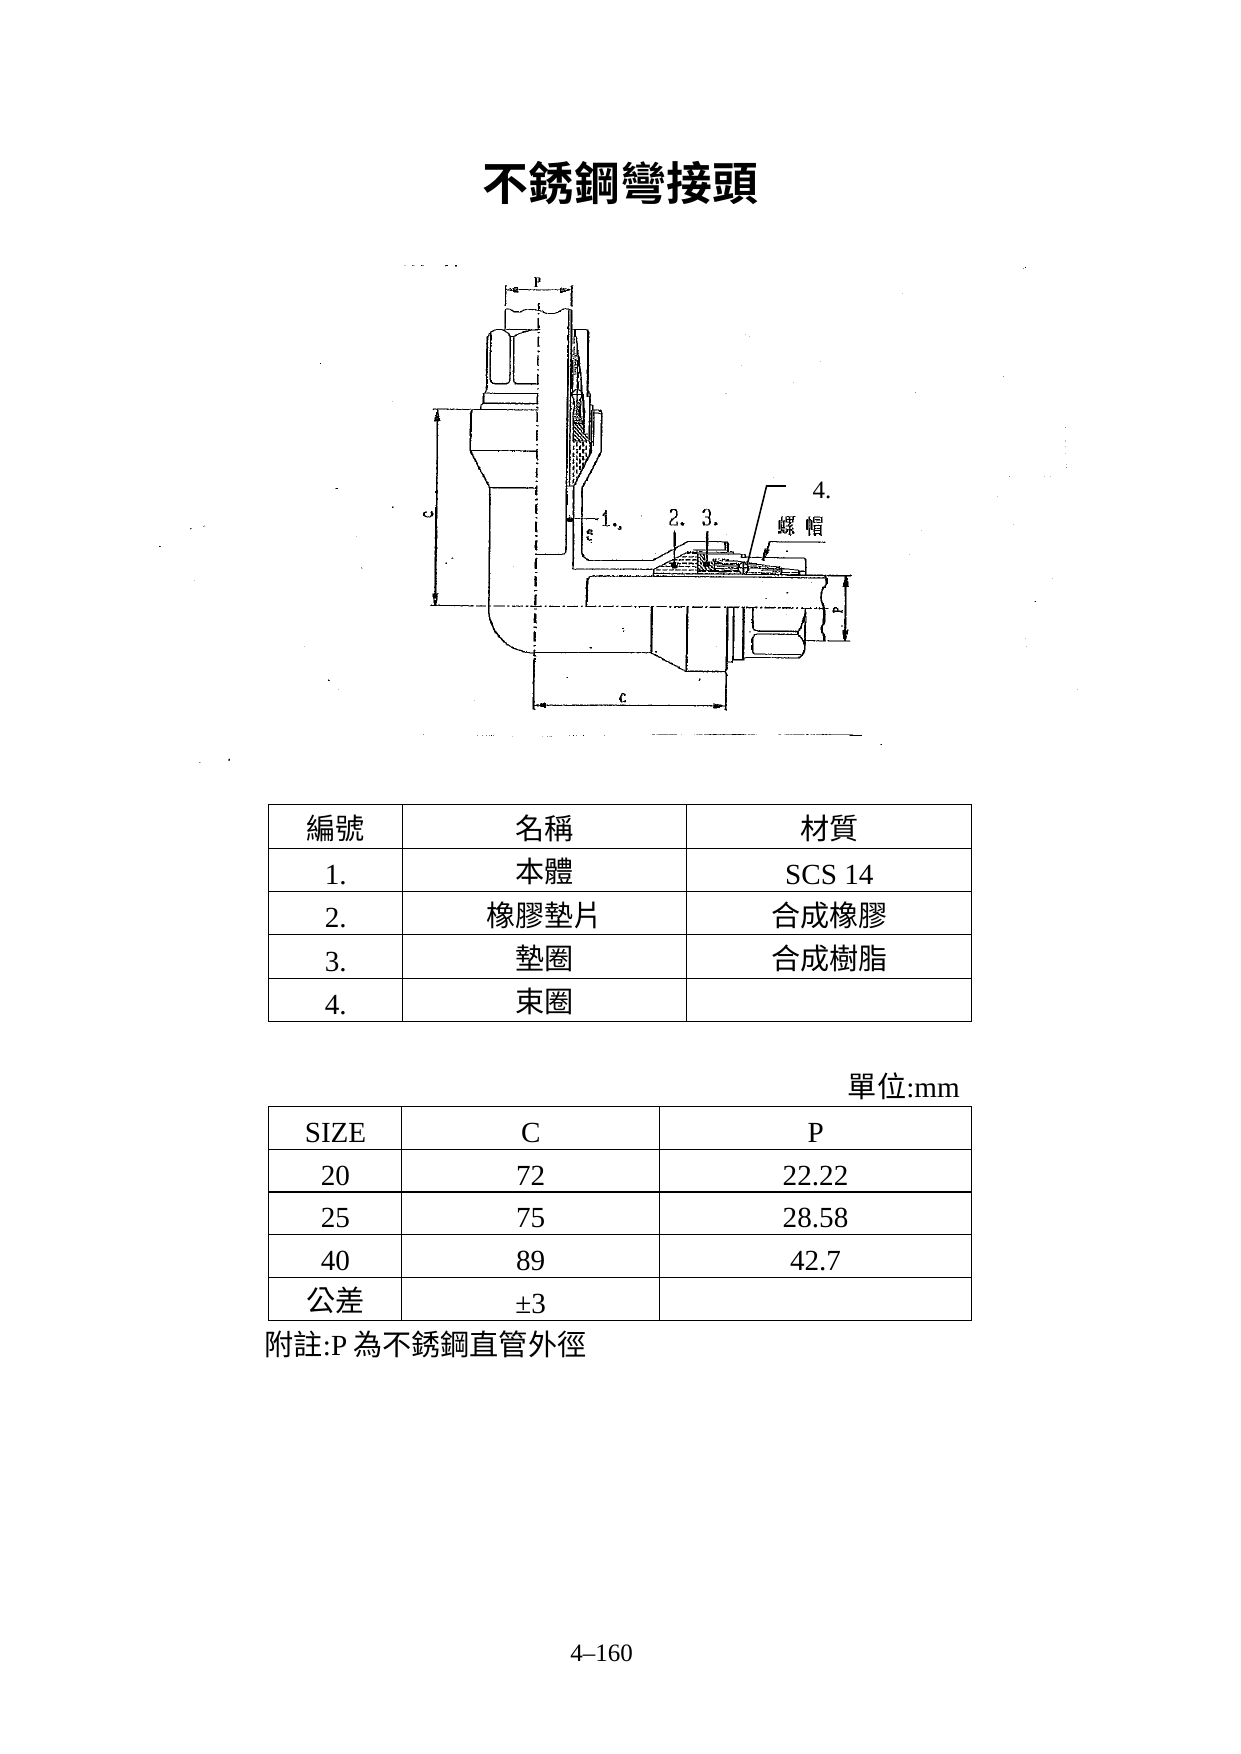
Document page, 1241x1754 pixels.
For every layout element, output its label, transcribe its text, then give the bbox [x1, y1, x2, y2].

table_cell 4. [269, 979, 402, 1021]
table_cell 公差 [269, 1278, 401, 1320]
table_cell 25 [269, 1193, 401, 1234]
table_header C [402, 1107, 659, 1149]
table_cell [660, 1278, 971, 1320]
table_cell 72 [402, 1150, 659, 1191]
table_cell 墊圈 [403, 935, 686, 978]
table_cell ±3 [402, 1278, 659, 1320]
table_cell 75 [402, 1193, 659, 1234]
table_cell 橡膠墊片 [403, 892, 686, 934]
table_cell 1. [269, 849, 402, 891]
table_cell SCS 14 [687, 849, 971, 891]
text 單位:mm [148, 1064, 1034, 1106]
table_cell 22.22 [660, 1150, 971, 1191]
table_cell 束圈 [403, 979, 686, 1021]
table_cell 合成樹脂 [687, 935, 971, 978]
table_header 名稱 [403, 805, 686, 848]
table_header 材質 [687, 805, 971, 848]
table_cell 2. [269, 892, 402, 934]
text 不銹鋼彎接頭 [148, 148, 1092, 214]
table_cell 42.7 [660, 1235, 971, 1277]
table_cell 20 [269, 1150, 401, 1191]
table_header P [660, 1107, 971, 1149]
table_cell 40 [269, 1235, 401, 1277]
table_cell 28.58 [660, 1193, 971, 1234]
text 附註:P為不銹鋼直管外徑 [148, 1321, 1092, 1363]
table_cell 本體 [403, 849, 686, 891]
picture [147, 265, 1091, 763]
table_header SIZE [269, 1107, 401, 1149]
table_cell 89 [402, 1235, 659, 1277]
table_cell 3. [269, 935, 402, 978]
table_cell 合成橡膠 [687, 892, 971, 934]
table_cell [687, 979, 971, 1021]
table_header 編號 [269, 805, 402, 848]
